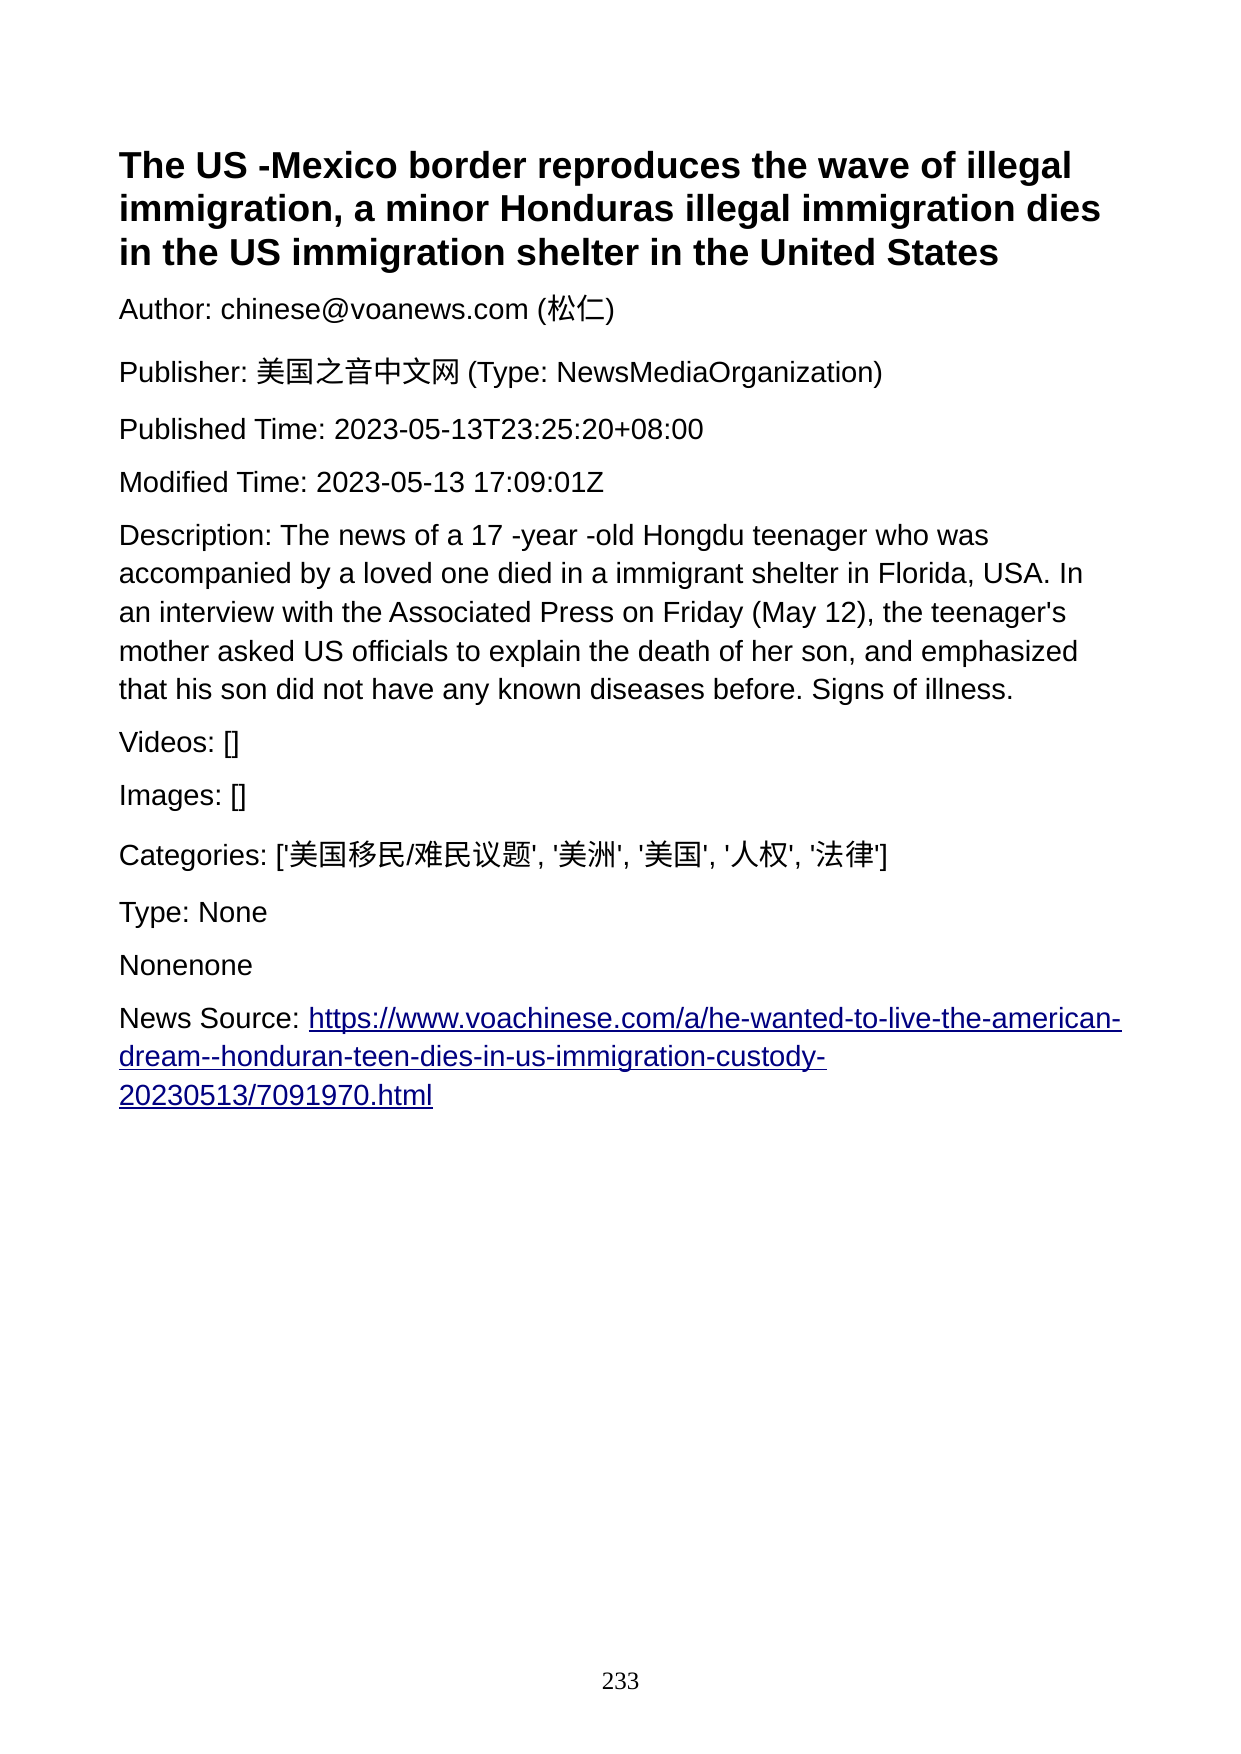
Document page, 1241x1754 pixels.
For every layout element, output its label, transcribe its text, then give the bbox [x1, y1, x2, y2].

text Publisher: 美国之音中文网 (Type: NewsMediaOrganization) [118, 348, 1122, 391]
text News Source: https://www.voachinese.com/a/he-wanted-to-live-the-american-dream--honduran-teen-dies-in-us-immigration-custody-20230513/7091970.html [118, 1001, 1122, 1111]
text Published Time: 2023-05-13T23:25:20+08:00 [118, 412, 1122, 445]
subtitle The US -Mexico border reproduces the wave of illegal immigration, a minor Honduras illegal immigration dies in the US immigration shelter in the United States [118, 143, 1122, 273]
text Categories: ['美国移民/难民议题', '美洲', '美国', '人权', '法律'] [118, 831, 1122, 874]
text Description: The news of a 17 -year -old Hongdu teenager who was accompanied by a loved one died in a immigrant shelter in Florida, USA. In an interview with the Associated Press on Friday (May 12), the teenager's mother asked US officials to explain the death of her son, and emphasized that his son did not have any known diseases before. Signs of illness. [118, 518, 1122, 706]
text Type: None [118, 894, 1122, 928]
text Modified Time: 2023-05-13 17:09:01Z [118, 465, 1122, 498]
text Images: [] [118, 778, 1122, 812]
text Videos: [] [118, 725, 1122, 759]
text Nonenone [118, 948, 1122, 981]
text Author: chinese@voanews.com (松仁) [118, 285, 1122, 328]
